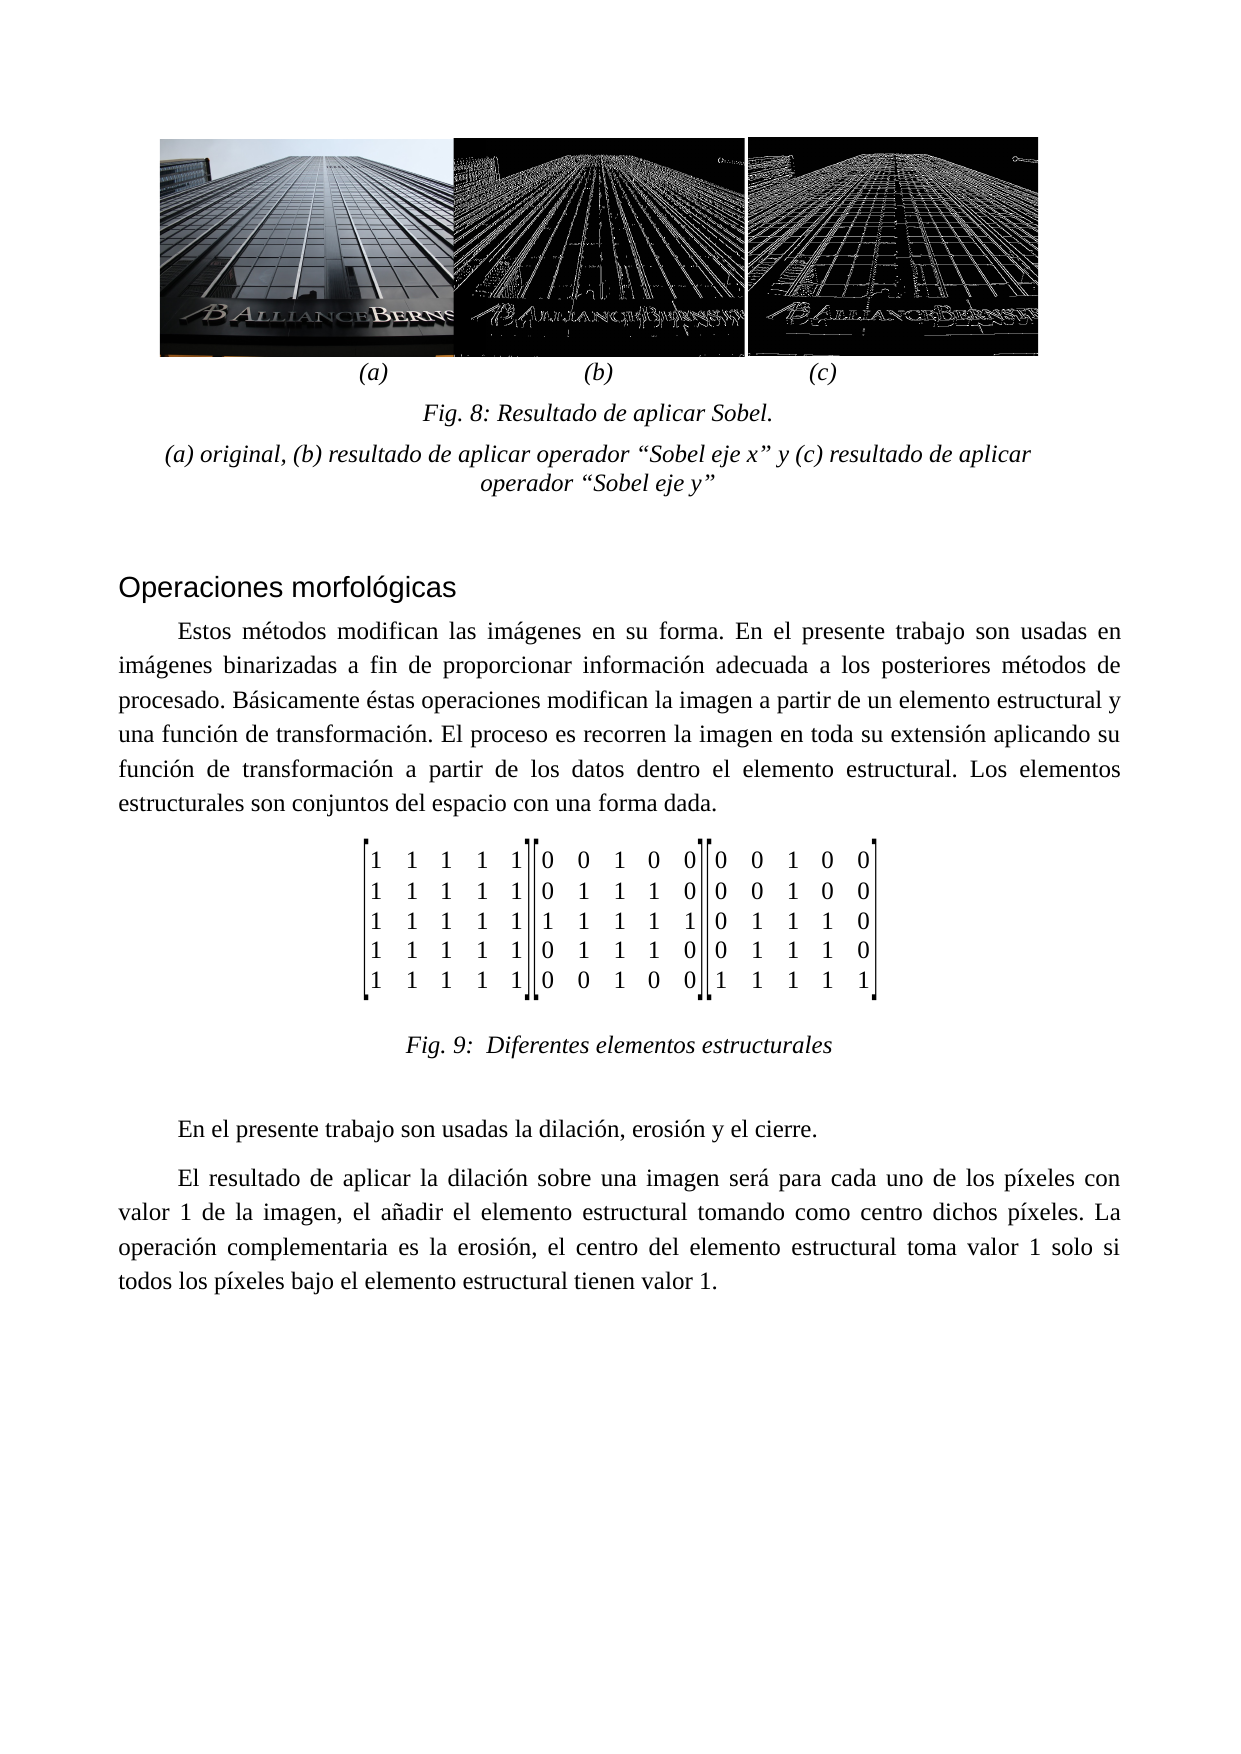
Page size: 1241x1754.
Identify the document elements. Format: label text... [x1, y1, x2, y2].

text (a) original, (b) resultado de aplicar operador “Sobel eje x” y (c) resultado de aplicar operador “Sobel eje y” [160, 439, 1038, 497]
picture [748, 137, 1039, 356]
subtitle Operaciones morfológicas [118, 570, 1122, 603]
picture [159, 138, 745, 357]
text En el presente trabajo son usadas la dilación, erosión y el cierre. [118, 1114, 1122, 1142]
text Fig. 8: Resultado de aplicar Sobel. [160, 398, 1038, 427]
text Fig. 9: Diferentes elementos estructurales [332, 837, 908, 1059]
text (a) (b) (c) [160, 357, 1038, 385]
text El resultado de aplicar la dilación sobre una imagen será para cada uno de los píxeles con valor 1 de la imagen, el añadir el elemento estructural tomando como centro dichos píxeles. La operación complementaria es la erosión, el centro del elemento estructural toma valor 1 solo si todos los píxeles bajo el elemento estructural tienen valor 1. [118, 1163, 1122, 1295]
text Estos métodos modifican las imágenes en su forma. En el presente trabajo son usadas en imágenes binarizadas a fin de proporcionar información adecuada a los posteriores métodos de procesado. Básicamente éstas operaciones modifican la imagen a partir de un elemento estructural y una función de transformación. El proceso es recorren la imagen en toda su extensión aplicando su función de transformación a partir de los datos dentro el elemento estructural. Los elementos estructurales son conjuntos del espacio con una forma dada. [118, 616, 1122, 817]
